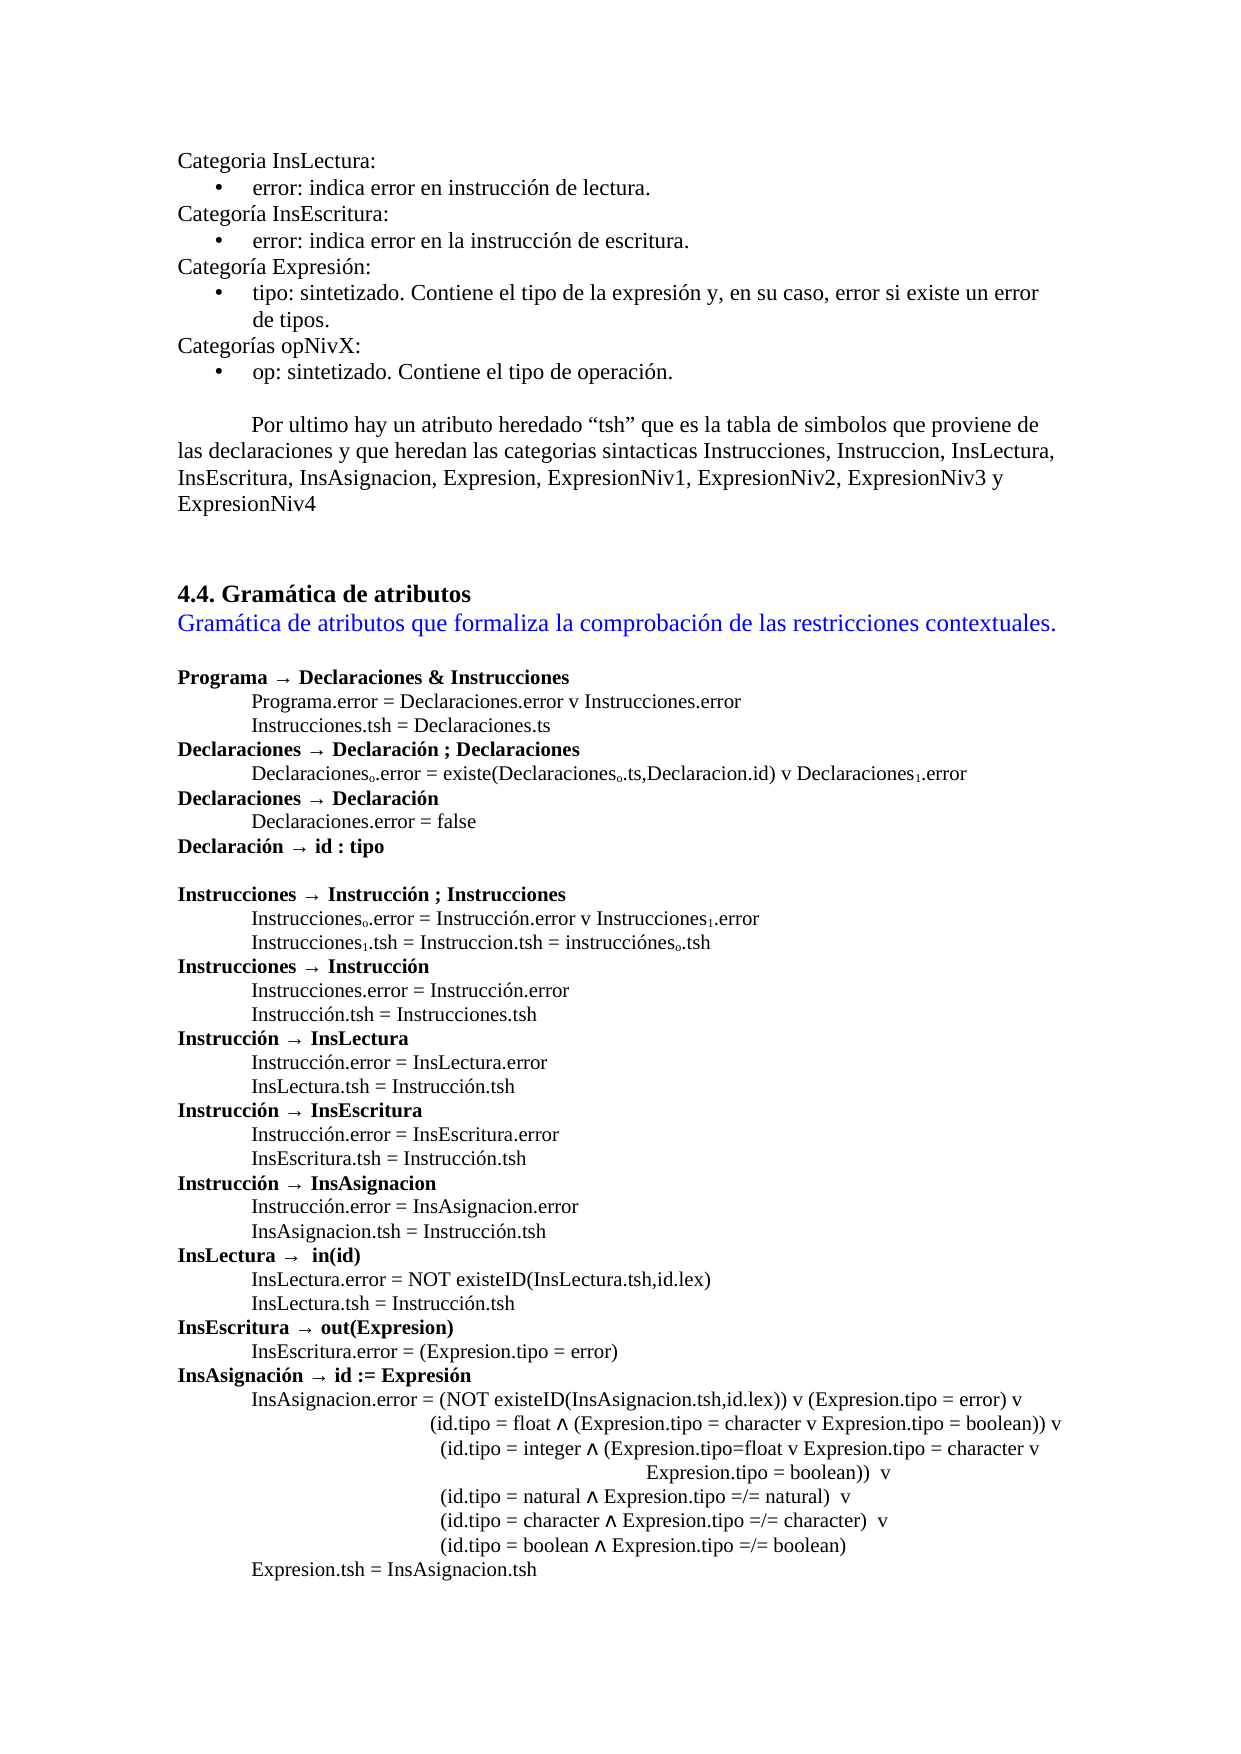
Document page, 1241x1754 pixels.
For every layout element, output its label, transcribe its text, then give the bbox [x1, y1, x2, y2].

text Por ultimo hay un atributo heredado “tsh” que es la tabla de simbolos que proviene de las declaraciones y que heredan las categorias sintacticas Instrucciones, Instruccion, InsLectura, InsEscritura, InsAsignacion, Expresion, ExpresionNiv1, ExpresionNiv2, ExpresionNiv3 y ExpresionNiv4 [177, 411, 1063, 517]
text (id.tipo = natural ᴧ Expresion.tipo =/= natural) v [177, 1484, 1063, 1508]
list error: indica error en instrucción de lectura. [215, 174, 1063, 200]
text Declaraciones → Declaración ; Declaraciones [177, 737, 1063, 761]
text Instrucción.error = InsLectura.error [177, 1050, 1063, 1074]
text Instrucción → InsLectura [177, 1026, 1063, 1050]
text Declaraciones → Declaración [177, 785, 1063, 809]
text Programa.error = Declaraciones.error v Instrucciones.error [177, 689, 1063, 713]
text 4.4. Gramática de atributos [177, 579, 1063, 608]
text Instrucciones.error = Instrucción.error [177, 978, 1063, 1002]
text Declaracioneso.error = existe(Declaracioneso.ts,Declaracion.id) v Declaraciones1.error [177, 761, 1063, 785]
text Instrucción → InsAsignacion [177, 1170, 1063, 1194]
list tipo: sintetizado. Contiene el tipo de la expresión y, en su caso, error si existe un error de tipos. [215, 279, 1063, 332]
text InsAsignacion.tsh = Instrucción.tsh [177, 1218, 1063, 1243]
text InsLectura.tsh = Instrucción.tsh [177, 1074, 1063, 1098]
text Categorías opNivX: [177, 332, 1063, 358]
text Instrucciones.tsh = Declaraciones.ts [177, 713, 1063, 737]
text Instrucciones → Instrucción [177, 954, 1063, 978]
text Programa → Declaraciones & Instrucciones [177, 665, 1063, 689]
text InsEscritura.error = (Expresion.tipo = error) [177, 1339, 1063, 1363]
text Categoria InsLectura: [177, 148, 1063, 174]
text Expresion.tsh = InsAsignacion.tsh [177, 1557, 1063, 1581]
text Instrucciones → Instrucción ; Instrucciones [177, 882, 1063, 906]
text Instrucción.error = InsEscritura.error [177, 1122, 1063, 1146]
text InsAsignación → id := Expresión [177, 1363, 1063, 1387]
list op: sintetizado. Contiene el tipo de operación. [215, 358, 1063, 385]
text (id.tipo = character ᴧ Expresion.tipo =/= character) v [177, 1508, 1063, 1533]
text Instruccioneso.error = Instrucción.error v Instrucciones1.error [177, 906, 1063, 930]
text InsLectura.tsh = Instrucción.tsh [177, 1291, 1063, 1315]
text Instrucción.error = InsAsignacion.error [177, 1194, 1063, 1218]
text Declaraciones.error = false [177, 809, 1063, 833]
list error: indica error en la instrucción de escritura. [215, 227, 1063, 253]
text Categoría InsEscritura: [177, 200, 1063, 227]
text InsLectura.error = NOT existeID(InsLectura.tsh,id.lex) [177, 1267, 1063, 1291]
text Categoría Expresión: [177, 253, 1063, 279]
text InsAsignacion.error = (NOT existeID(InsAsignacion.tsh,id.lex)) v (Expresion.tipo = error) v [177, 1387, 1063, 1411]
text InsLectura → in(id) [177, 1243, 1063, 1267]
text Declaración → id : tipo [177, 833, 1063, 858]
text InsEscritura → out(Expresion) [177, 1315, 1063, 1339]
text InsEscritura.tsh = Instrucción.tsh [177, 1146, 1063, 1170]
text (id.tipo = integer ᴧ (Expresion.tipo=float v Expresion.tipo = character v Expresion.tipo = boolean)) v [177, 1435, 1063, 1484]
text (id.tipo = boolean ᴧ Expresion.tipo =/= boolean) [177, 1533, 1063, 1557]
text (id.tipo = float ᴧ (Expresion.tipo = character v Expresion.tipo = boolean)) v [177, 1411, 1063, 1435]
text Gramática de atributos que formaliza la comprobación de las restricciones contextuales. [177, 608, 1063, 636]
text Instrucción.tsh = Instrucciones.tsh [177, 1002, 1063, 1026]
text Instrucción → InsEscritura [177, 1098, 1063, 1122]
text Instrucciones1.tsh = Instruccion.tsh = instruccióneso.tsh [177, 930, 1063, 954]
